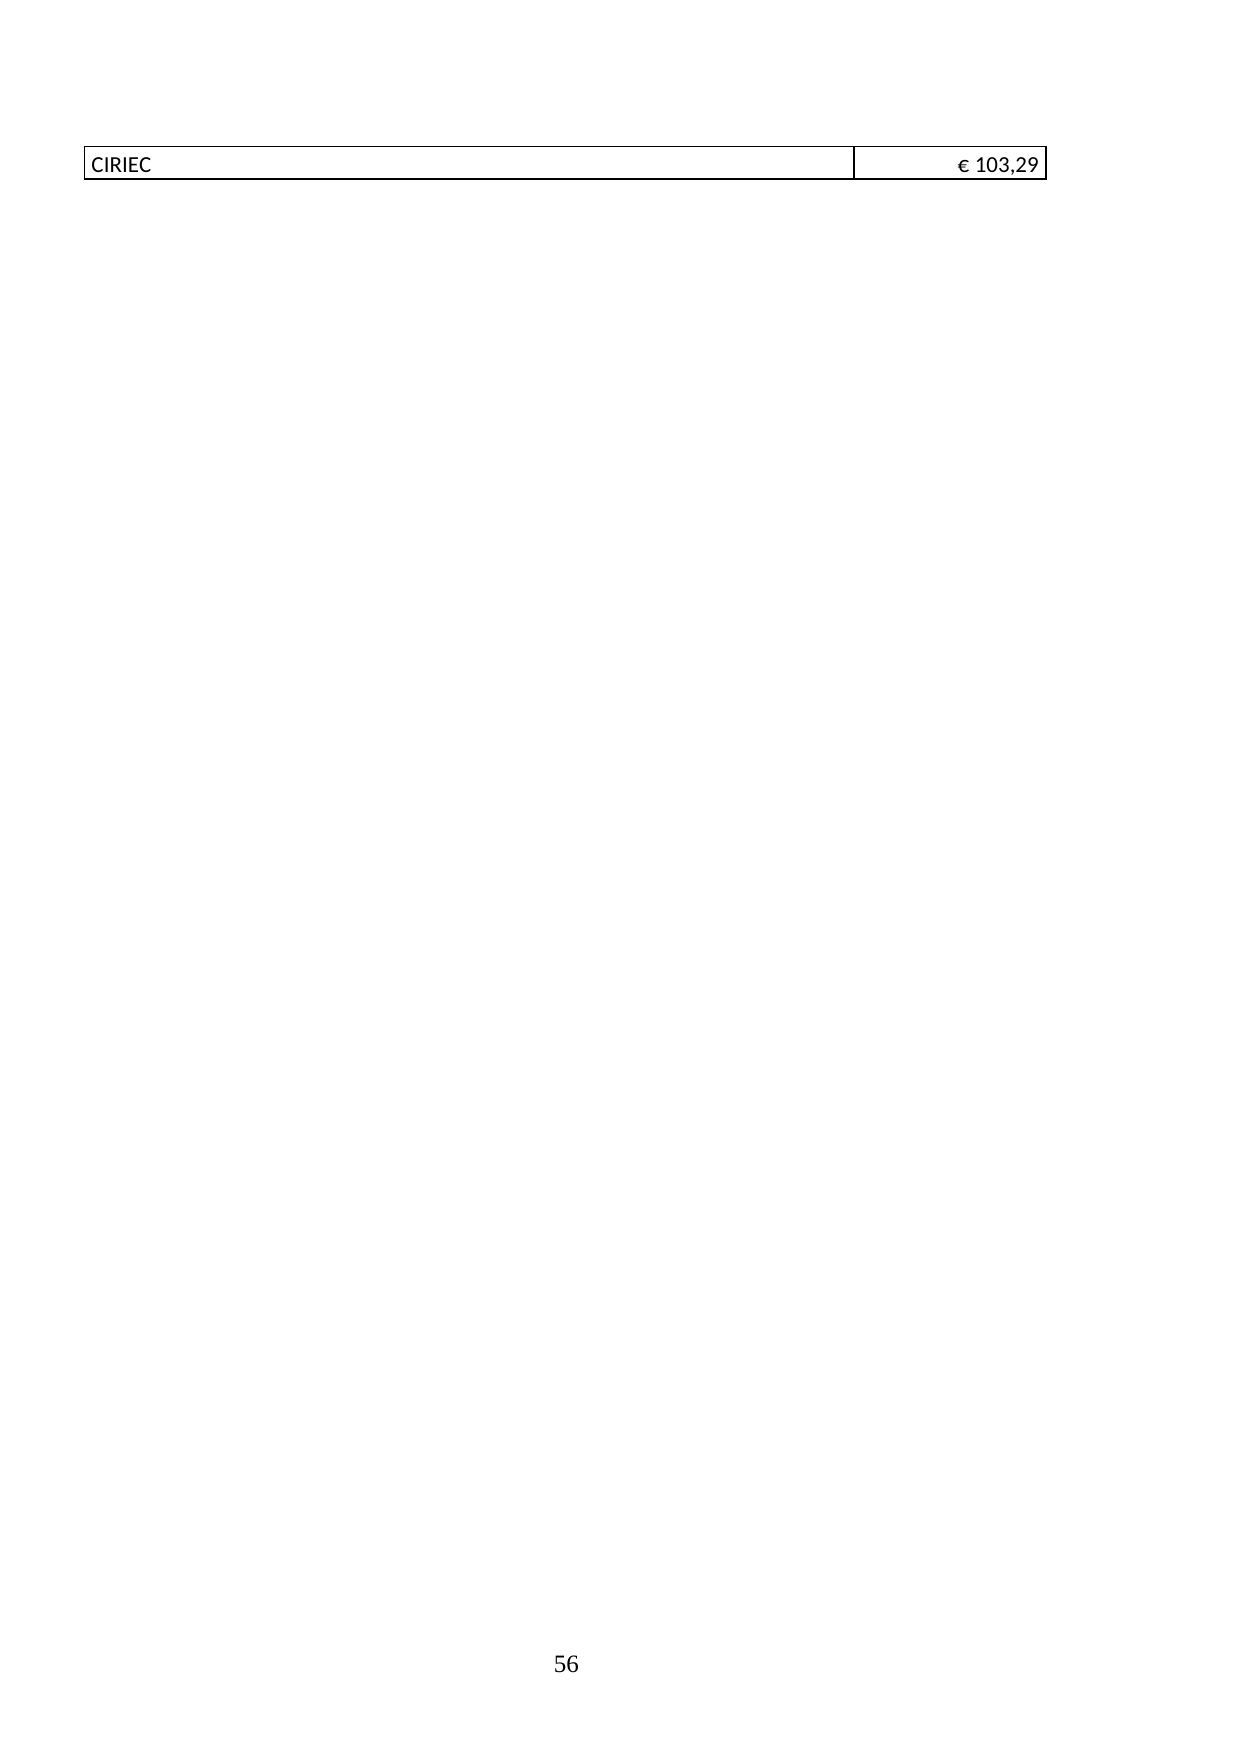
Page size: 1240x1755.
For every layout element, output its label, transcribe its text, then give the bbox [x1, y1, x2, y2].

table_cell CIRIEC [85, 147, 853, 178]
table_cell € 103,29 [855, 147, 1045, 178]
